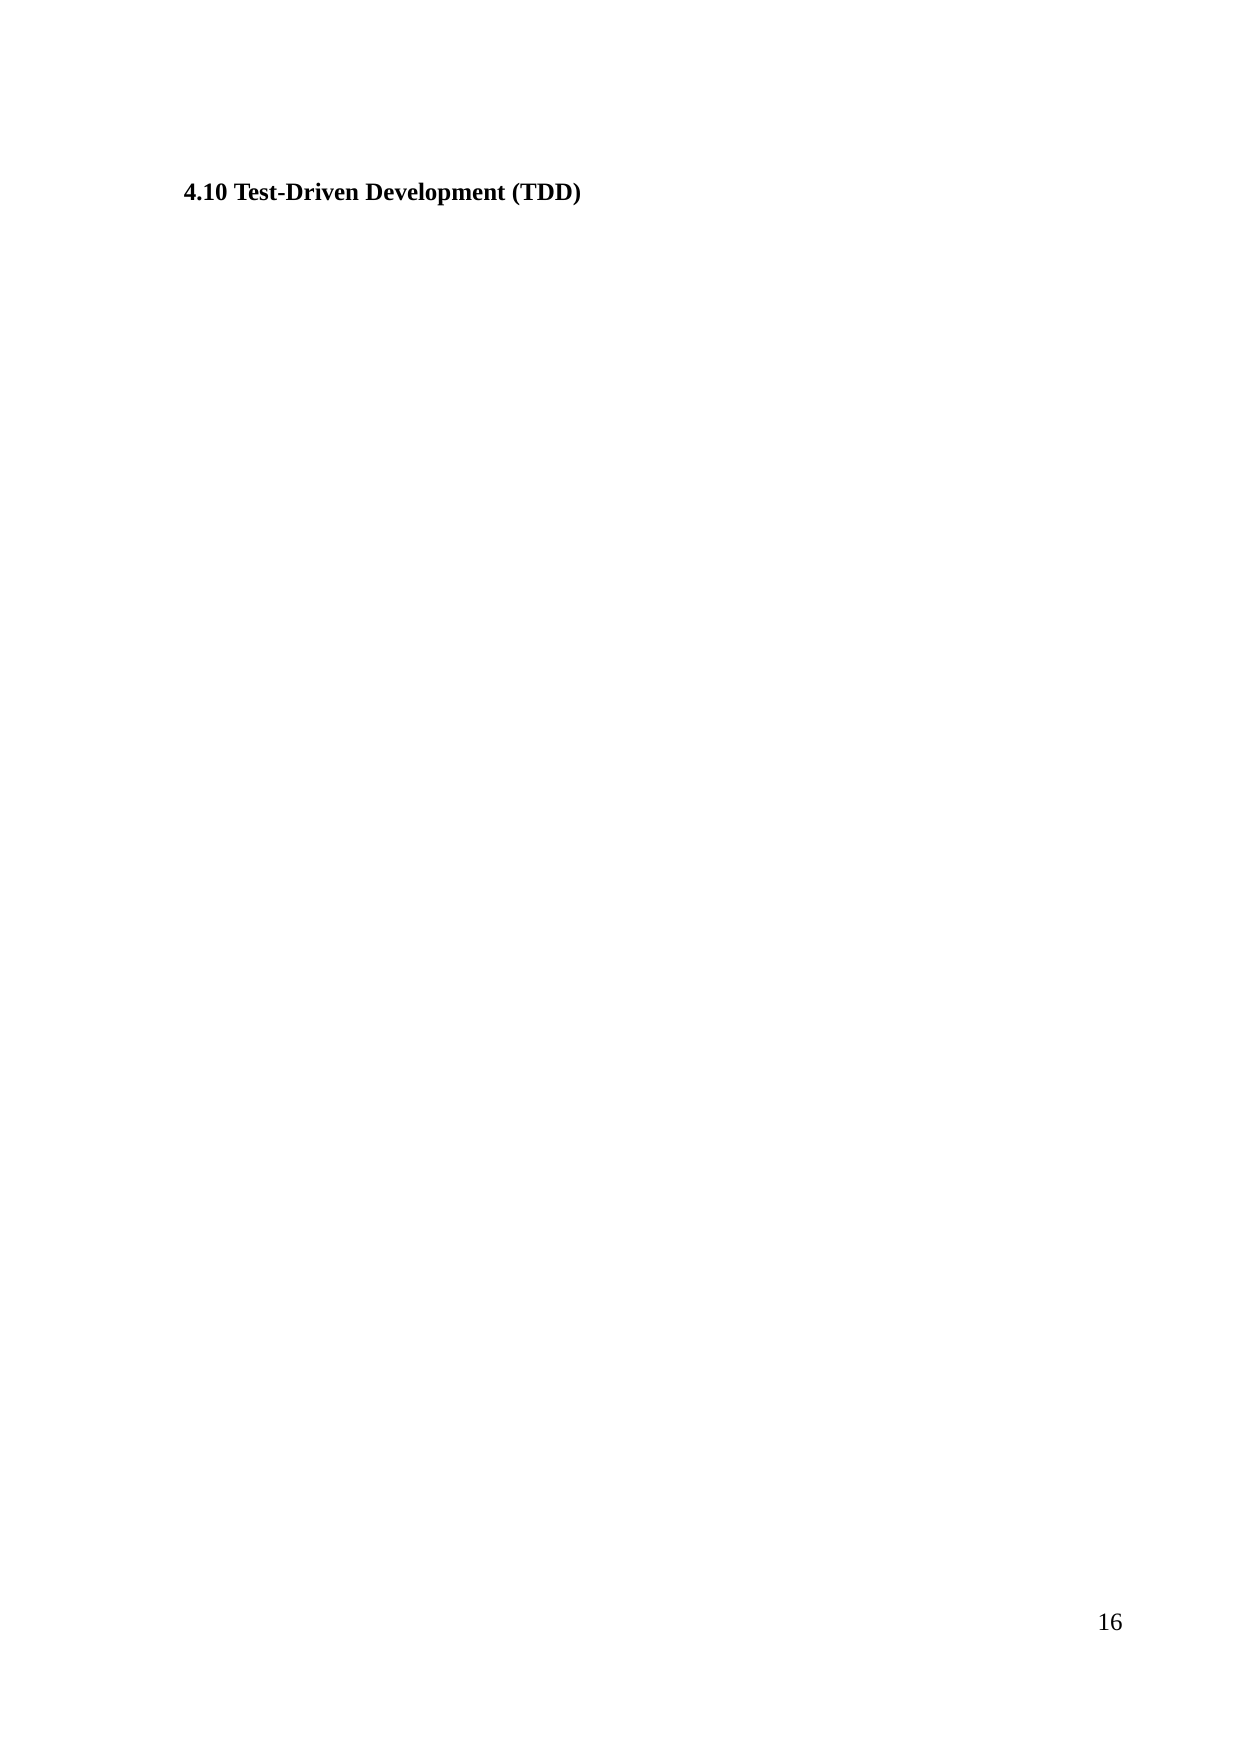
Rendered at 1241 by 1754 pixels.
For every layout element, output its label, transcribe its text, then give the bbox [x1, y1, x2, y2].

subtitle Test-Driven Development (TDD) [177, 177, 1122, 206]
